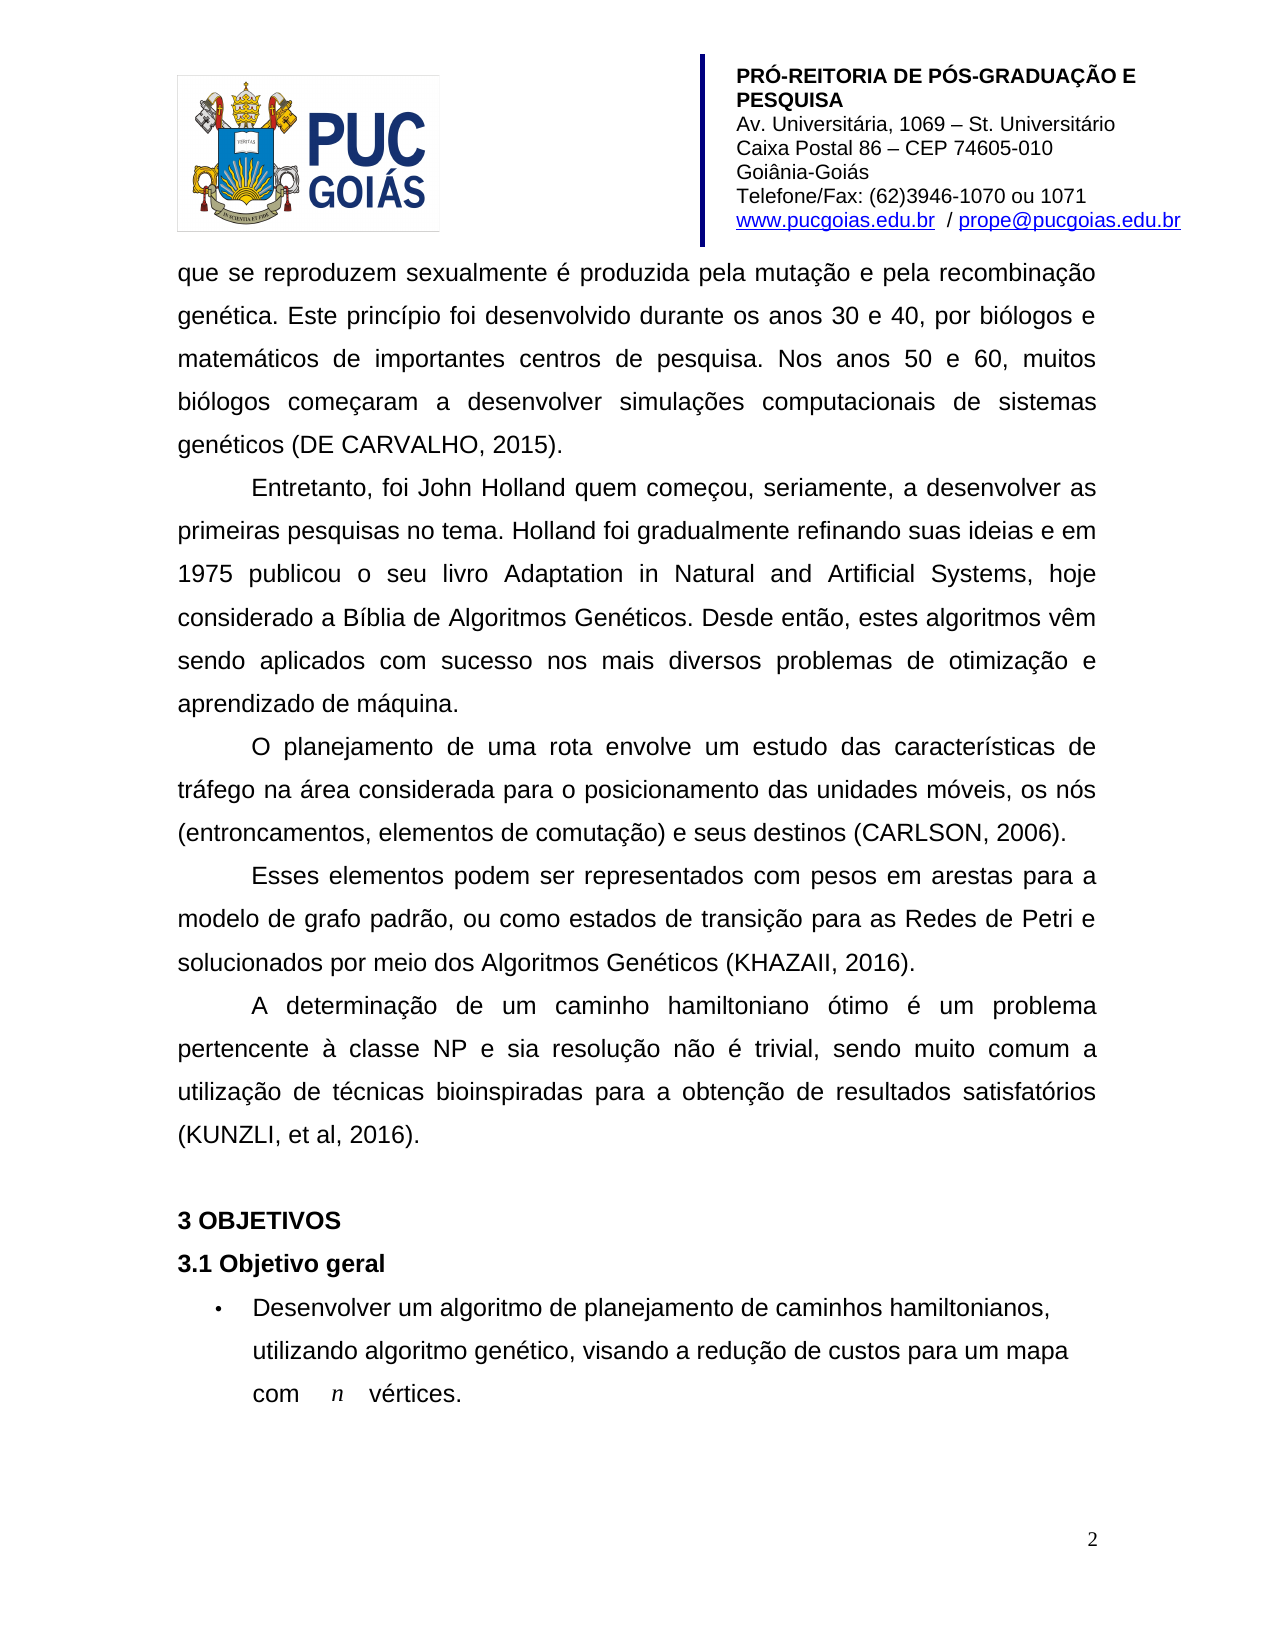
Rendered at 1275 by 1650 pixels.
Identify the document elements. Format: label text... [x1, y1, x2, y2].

subtitle 3 OBJETIVOS [177, 1206, 1098, 1235]
text Entretanto, foi John Holland quem começou, seriamente, a desenvolver as primeiras pesquisas no tema. Holland foi gradualmente refinando suas ideias e em 1975 publicou o seu livro Adaptation in Natural and Artificial Systems, hoje considerado a Bíblia de Algoritmos Genéticos. Desde então, estes algoritmos vêm sendo aplicados com sucesso nos mais diversos problemas de otimização e aprendizado de máquina. [177, 473, 1098, 718]
list Desenvolver um algoritmo de planejamento de caminhos hamiltonianos, utilizando algoritmo genético, visando a redução de custos para um mapa com vértices. [215, 1293, 1098, 1408]
text A determinação de um caminho hamiltoniano ótimo é um problema pertencente à classe NP e sia resolução não é trivial, sendo muito comum a utilização de técnicas bioinspiradas para a obtenção de resultados satisfatórios (KUNZLI, et al, 2016). [177, 991, 1098, 1149]
subtitle 3.1 Objetivo geral [177, 1249, 1098, 1278]
text O planejamento de uma rota envolve um estudo das características de tráfego na área considerada para o posicionamento das unidades móveis, os nós (entroncamentos, elementos de comutação) e seus destinos (CARLSON, 2006). [177, 732, 1098, 847]
picture [177, 75, 440, 232]
text Esses elementos podem ser representados com pesos em arestas para a modelo de grafo padrão, ou como estados de transição para as Redes de Petri e solucionados por meio dos Algoritmos Genéticos (KHAZAII, 2016). [177, 861, 1098, 976]
text que se reproduzem sexualmente é produzida pela mutação e pela recombinação genética. Este princípio foi desenvolvido durante os anos 30 e 40, por biólogos e matemáticos de importantes centros de pesquisa. Nos anos 50 e 60, muitos biólogos começaram a desenvolver simulações computacionais de sistemas genéticos (DE CARVALHO, 2015). [177, 258, 1098, 459]
